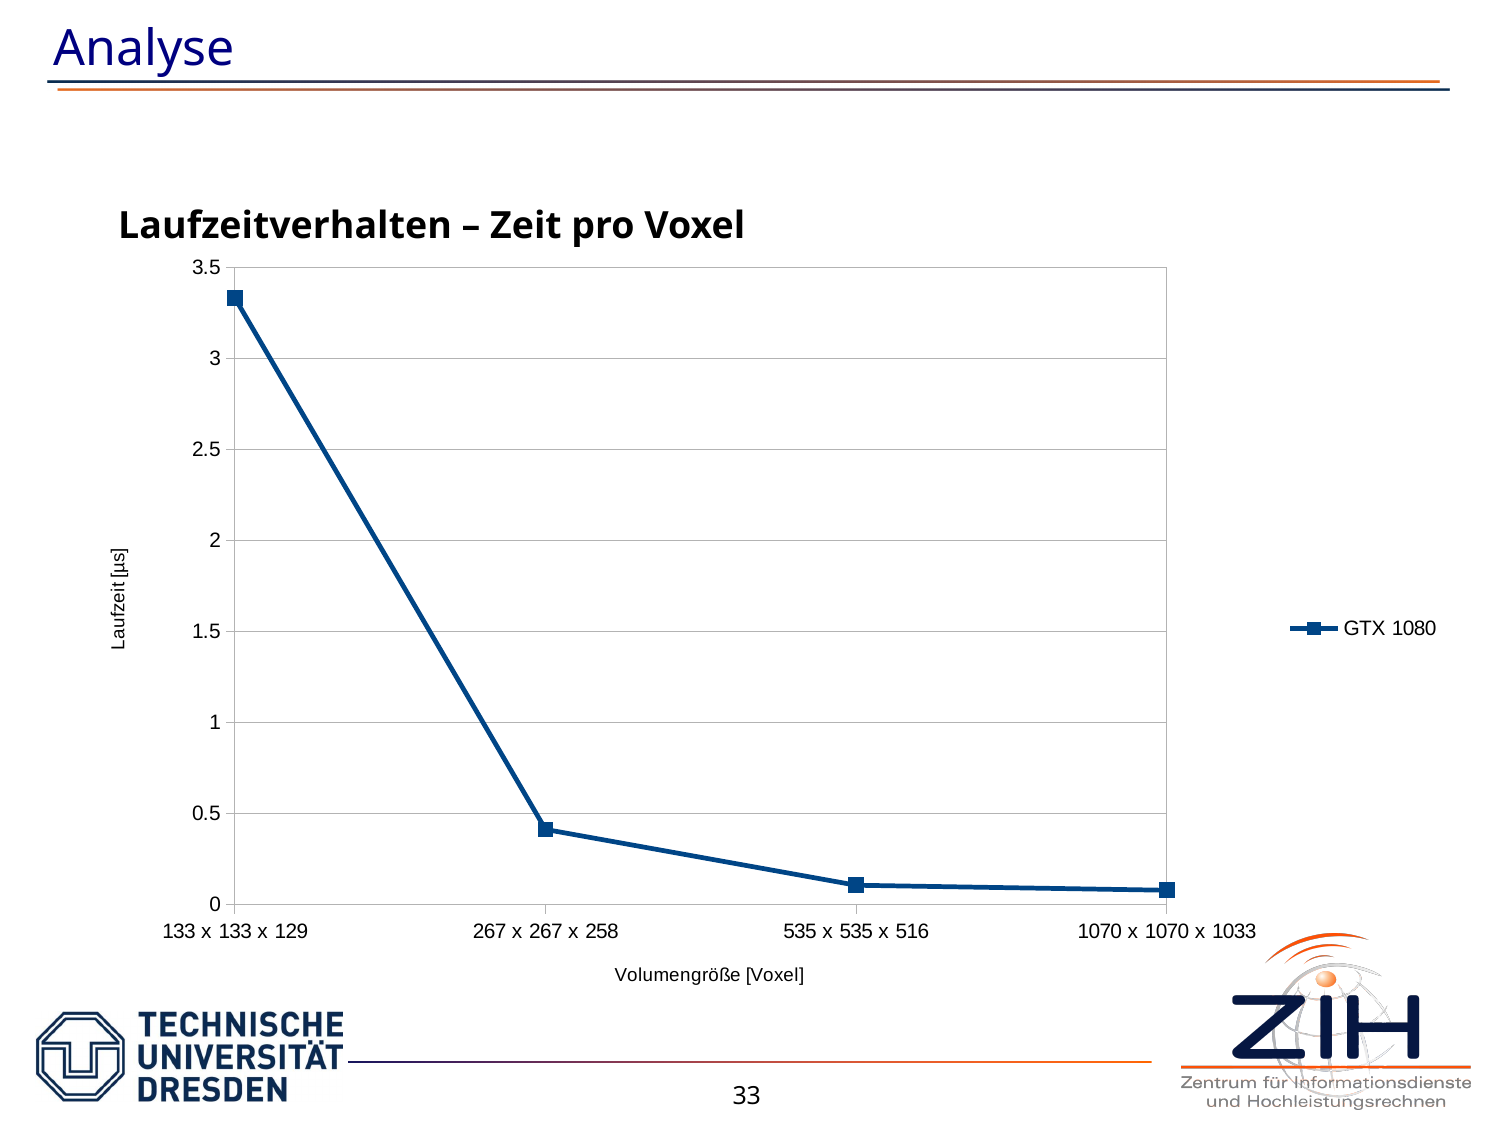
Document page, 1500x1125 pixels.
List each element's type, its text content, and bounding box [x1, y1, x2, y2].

picture [47, 80, 1450, 91]
chart [75, 240, 1456, 1017]
title Analyse [53, 12, 1453, 81]
picture [1181, 933, 1471, 1110]
picture [35, 1011, 343, 1102]
list Laufzeitverhalten – Zeit pro Voxel [29, 118, 1418, 771]
